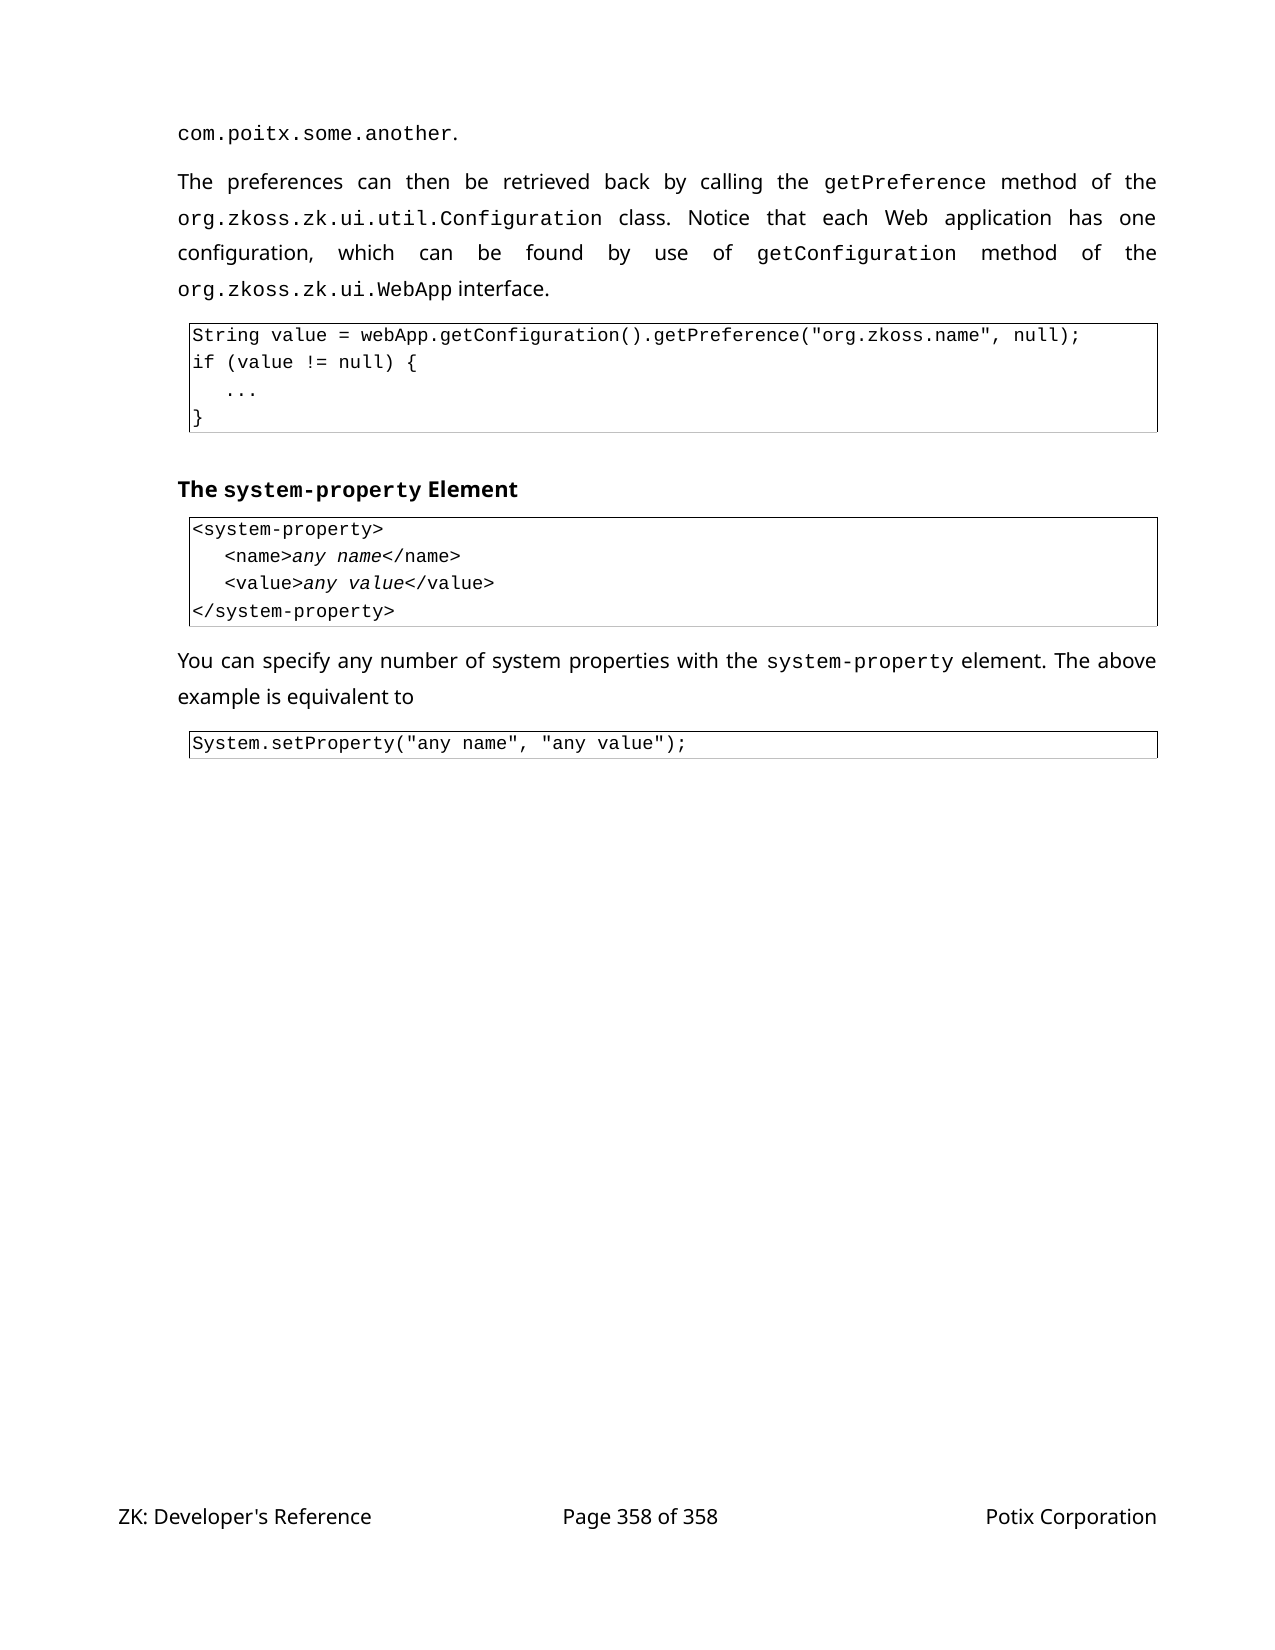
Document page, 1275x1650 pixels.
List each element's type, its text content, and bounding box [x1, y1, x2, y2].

text ... [190, 377, 1157, 402]
text <system-property> [190, 518, 1157, 541]
text </system-property> [190, 598, 1157, 626]
subtitle The system-property Element [177, 474, 1157, 504]
text You can specify any number of system properties with the system-property element. The above example is equivalent to [177, 646, 1157, 710]
text } [190, 404, 1157, 432]
text if (value != null) { [190, 350, 1157, 374]
text <value>any value</value> [190, 571, 1157, 596]
text System.setProperty("any name", "any value"); [190, 732, 1157, 758]
text <name>any name</name> [190, 544, 1157, 568]
text String value = webApp.getConfiguration().getPreference("org.zkoss.name", null); [190, 324, 1157, 347]
text com.poitx.some.another. [177, 118, 1157, 147]
text The preferences can then be retrieved back by calling the getPreference method of the org.zkoss.zk.ui.util.Configuration class. Notice that each Web application has one configuration, which can be found by use of getConfiguration method of the org.zkoss.zk.ui.WebApp interface. [177, 167, 1157, 302]
